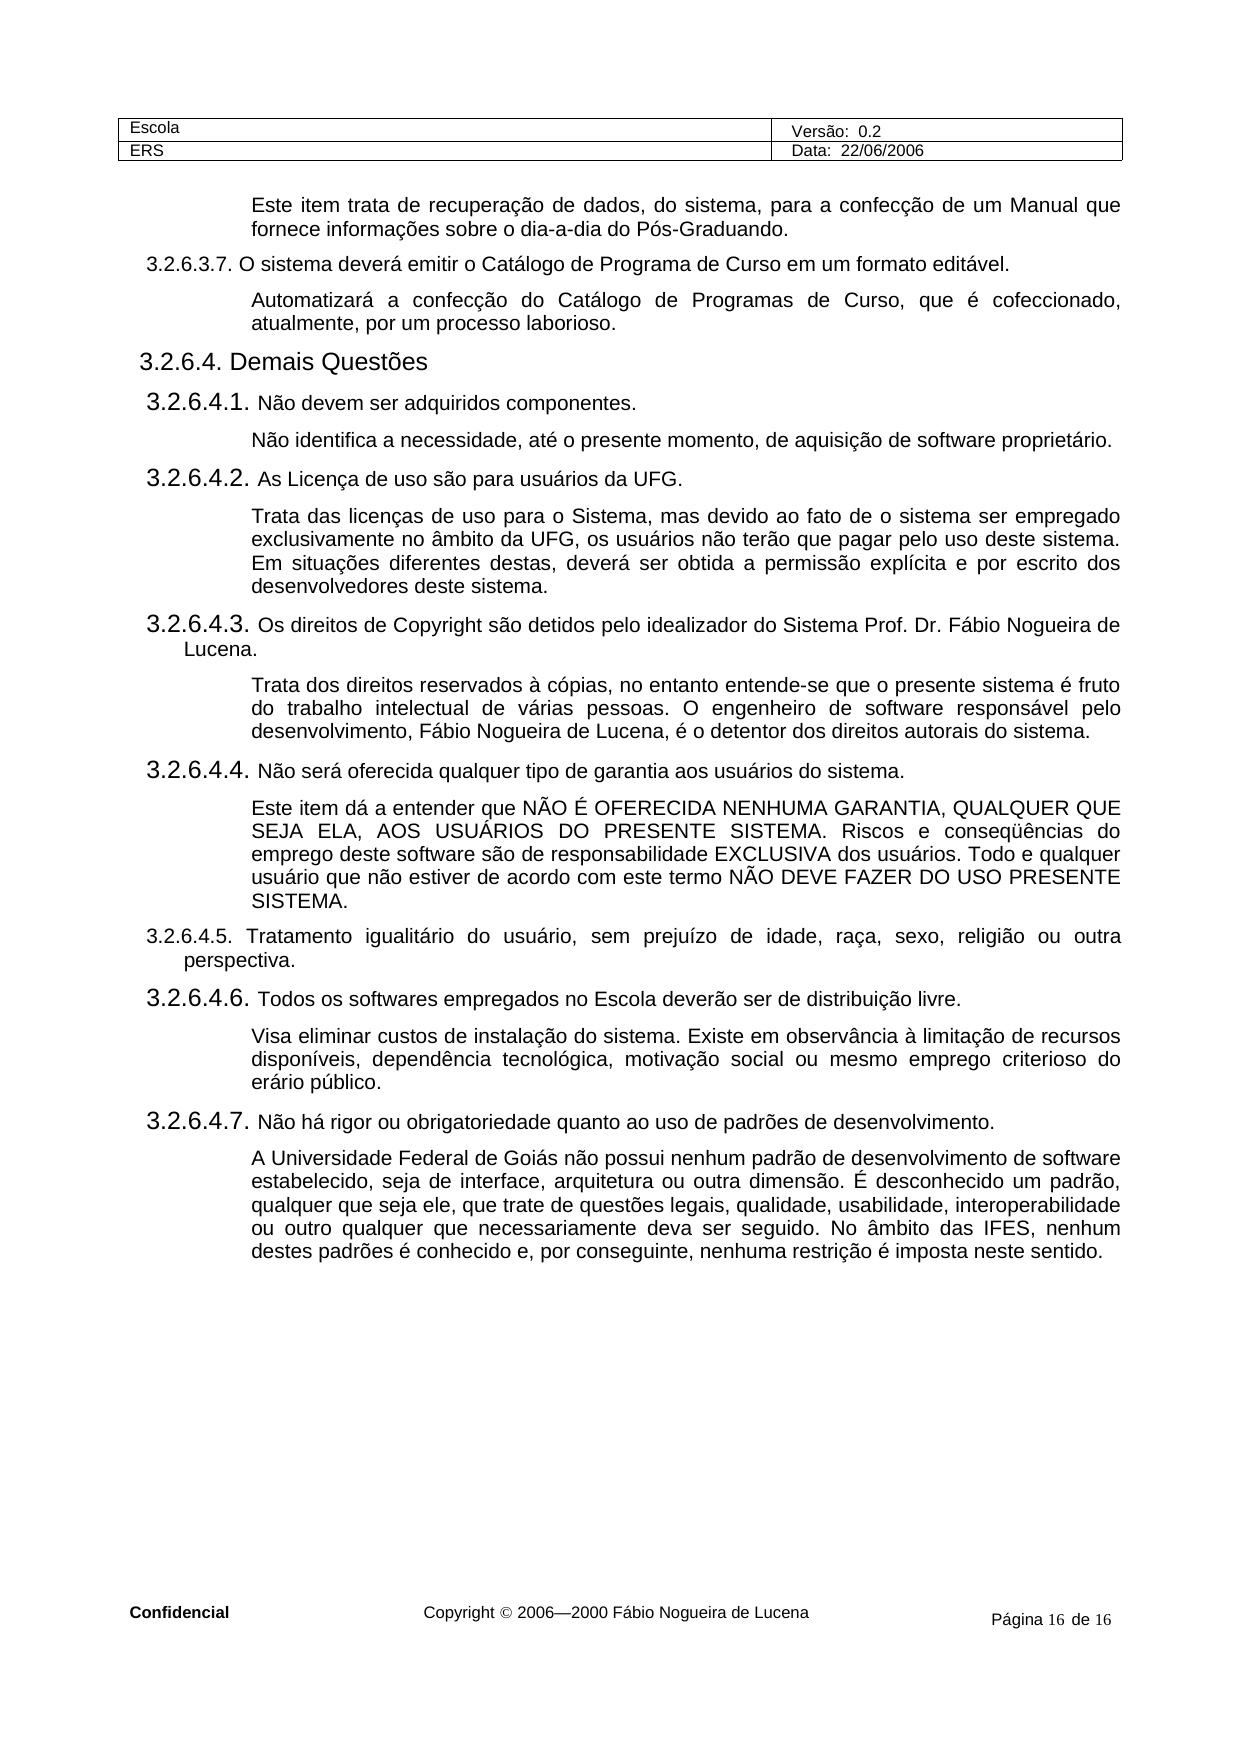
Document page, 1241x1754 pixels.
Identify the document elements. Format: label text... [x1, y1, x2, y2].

text Não identifica a necessidade, até o presente momento, de aquisição de software proprietário. [251, 428, 1122, 452]
list Não há rigor ou obrigatoriedade quanto ao uso de padrões de desenvolvimento. [146, 1106, 1122, 1134]
list Os direitos de Copyright são detidos pelo idealizador do Sistema Prof. Dr. Fábio Nogueira de Lucena. [146, 610, 1122, 661]
list Não será oferecida qualquer tipo de garantia aos usuários do sistema. [146, 756, 1122, 784]
list Todos os softwares empregados no Escola deverão ser de distribuição livre. [146, 984, 1122, 1012]
text A Universidade Federal de Goiás não possui nenhum padrão de desenvolvimento de software estabelecido, seja de interface, arquitetura ou outra dimensão. É desconhecido um padrão, qualquer que seja ele, que trate de questões legais, qualidade, usabilidade, interoperabilidade ou outro qualquer que necessariamente deva ser seguido. No âmbito das IFES, nenhum destes padrões é conhecido e, por conseguinte, nenhuma restrição é imposta neste sentido. [251, 1147, 1122, 1263]
text Automatizará a confecção do Catálogo de Programas de Curso, que é cofeccionado, atualmente, por um processo laborioso. [251, 289, 1122, 335]
text Trata das licenças de uso para o Sistema, mas devido ao fato de o sistema ser empregado exclusivamente no âmbito da UFG, os usuários não terão que pagar pelo uso deste sistema. Em situações diferentes destas, deverá ser obtida a permissão explícita e por escrito dos desenvolvedores deste sistema. [251, 504, 1122, 597]
list As Licença de uso são para usuários da UFG. [146, 464, 1122, 492]
text Trata dos direitos reservados à cópias, no entanto entende-se que o presente sistema é fruto do trabalho intelectual de várias pessoas. O engenheiro de software responsável pelo desenvolvimento, Fábio Nogueira de Lucena, é o detentor dos direitos autorais do sistema. [251, 674, 1122, 743]
text Este item trata de recuperação de dados, do sistema, para a confecção de um Manual que fornece informações sobre o dia-a-dia do Pós-Graduando. [251, 194, 1122, 240]
text Visa eliminar custos de instalação do sistema. Existe em observância à limitação de recursos disponíveis, dependência tecnológica, motivação social ou mesmo emprego criterioso do erário público. [251, 1024, 1122, 1094]
list Demais Questões [139, 348, 1122, 376]
list Não devem ser adquiridos componentes. [146, 388, 1122, 416]
list O sistema deverá emitir o Catálogo de Programa de Curso em um formato editável. [146, 253, 1122, 276]
list Tratamento igualitário do usuário, sem prejuízo de idade, raça, sexo, religião ou outra perspectiva. [146, 925, 1122, 971]
text Este item dá a entender que NÃO É OFERECIDA NENHUMA GARANTIA, QUALQUER QUE SEJA ELA, AOS USUÁRIOS DO PRESENTE SISTEMA. Riscos e conseqüências do emprego deste software são de responsabilidade EXCLUSIVA dos usuários. Todo e qualquer usuário que não estiver de acordo com este termo NÃO DEVE FAZER DO USO PRESENTE SISTEMA. [251, 796, 1122, 912]
